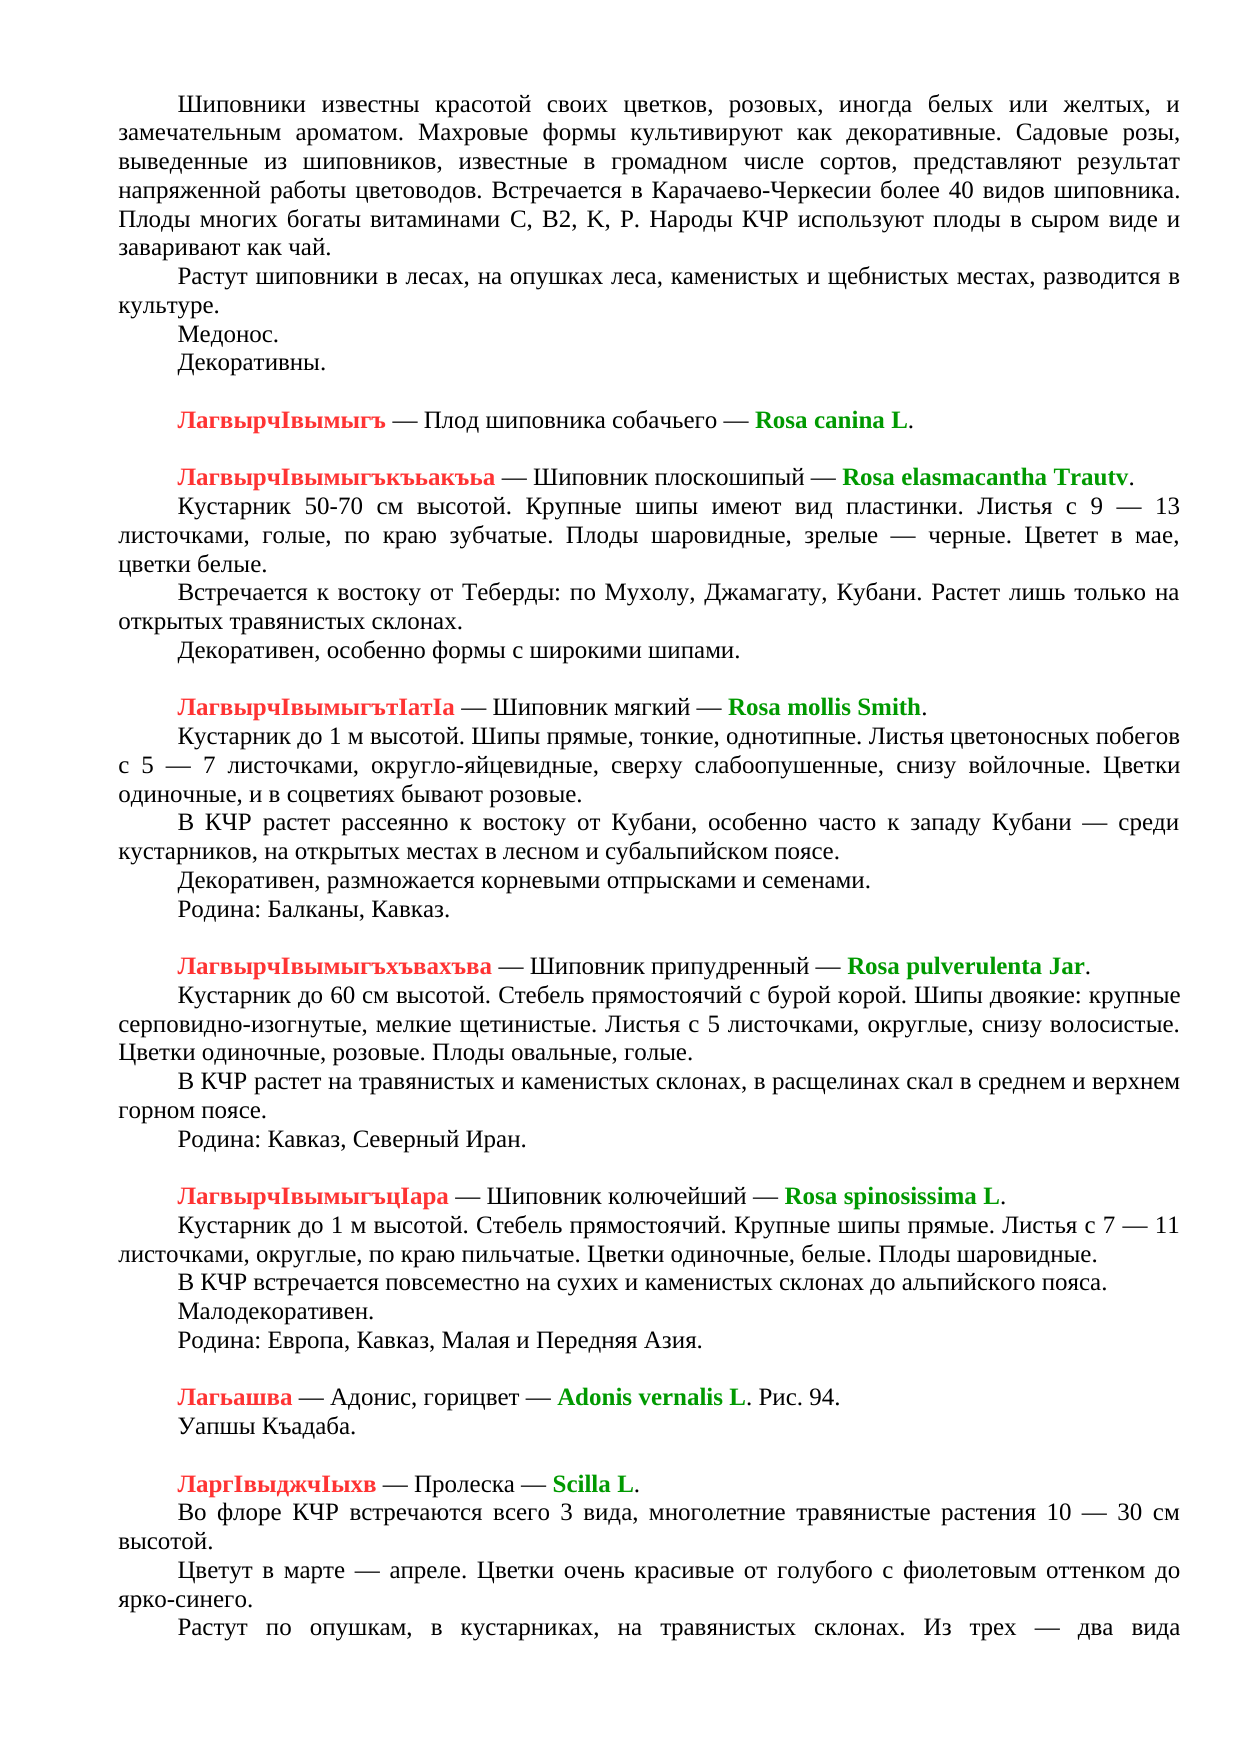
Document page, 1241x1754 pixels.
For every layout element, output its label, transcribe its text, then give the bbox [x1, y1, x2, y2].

text В КЧР растет рассеянно к востоку от Кубани, особенно часто к западу Кубани — среди кустарников, на открытых местах в лесном и субальпийском поясе. [118, 807, 1181, 865]
text ЛагвырчIвымыгъ — Плод шиповника собачьего — Rosa canina L. [118, 405, 1181, 434]
text Цветут в марте — апреле. Цветки очень красивые от голубого с фиолетовым оттенком до ярко-синего. [118, 1555, 1181, 1612]
text Малодекоративен. [118, 1296, 1181, 1325]
text Растут шиповники в лесах, на опушках леса, каменистых и щебнистых местах, разводится в культуре. [118, 261, 1181, 319]
text Уапшы Къадаба. [118, 1411, 1181, 1440]
text ЛагвырчIвымыгъхъвахъва — Шиповник припудренный — Rosa pulverulenta Jar. [118, 951, 1181, 980]
text ЛагвырчIвымыгъкъьакъьа — Шиповник плоскошипый — Rosa elasmacantha Trautv. [118, 462, 1181, 491]
text В КЧР растет на травянистых и каменистых склонах, в расщелинах скал в среднем и верхнем горном поясе. [118, 1066, 1181, 1124]
text Декоративен, особенно формы с широкими шипами. [118, 635, 1181, 664]
text Декоративны. [118, 347, 1181, 376]
text Медонос. [118, 319, 1181, 347]
text Растут по опушкам, в кустарниках, на травянистых склонах. Из трех — два вида [118, 1612, 1181, 1641]
text Кустарник 50-70 см высотой. Крупные шипы имеют вид пластинки. Листья с 9 — 13 листочками, голые, по краю зубчатые. Плоды шаровидные, зрелые — черные. Цветет в мае, цветки белые. [118, 491, 1181, 577]
text В КЧР встречается повсеместно на сухих и каменистых склонах до альпийского пояса. [118, 1267, 1181, 1296]
text Родина: Кавказ, Северный Иран. [118, 1124, 1181, 1152]
text Шиповники известны красотой своих цветков, розовых, иногда белых или желтых, и замечательным ароматом. Махровые формы культивируют как декоративные. Садовые розы, выведенные из шиповников, известные в громадном числе сортов, представляют результат напряженной работы цветоводов. Встречается в Карачаево-Черкесии более 40 видов шиповника. Плоды многих богаты витаминами C, B2, K, P. Народы КЧР используют плоды в сыром виде и заваривают как чай. [118, 89, 1181, 261]
text ЛагвырчIвымыгътIатIа — Шиповник мягкий — Rosa mollis Smith. [118, 692, 1181, 721]
text ЛаргIвыджчIыхв — Пролеска — Scilla L. [118, 1469, 1181, 1497]
text Встречается к востоку от Теберды: по Мухолу, Джамагату, Кубани. Растет лишь только на открытых травянистых склонах. [118, 577, 1181, 635]
text Родина: Балканы, Кавказ. [118, 894, 1181, 922]
text Кустарник до 60 см высотой. Стебель прямостоячий с бурой корой. Шипы двоякие: крупные серповидно-изогнутые, мелкие щетинистые. Листья с 5 листочками, округлые, снизу волосистые. Цветки одиночные, розовые. Плоды овальные, голые. [118, 980, 1181, 1066]
text Во флоре КЧР встречаются всего 3 вида, многолетние травянистые растения 10 — 30 см высотой. [118, 1497, 1181, 1555]
text Декоративен, размножается корневыми отпрысками и семенами. [118, 865, 1181, 894]
text Родина: Европа, Кавказ, Малая и Передняя Азия. [118, 1325, 1181, 1354]
text Лагьашва — Адонис, горицвет — Adonis vernalis L. Рис. 94. [118, 1382, 1181, 1411]
text Кустарник до 1 м высотой. Шипы прямые, тонкие, однотипные. Листья цветоносных побегов с 5 — 7 листочками, округло-яйцевидные, сверху слабоопушенные, снизу войлочные. Цветки одиночные, и в соцветиях бывают розовые. [118, 721, 1181, 807]
text ЛагвырчIвымыгъцIара — Шиповник колючейший — Rosa spinosissima L. [118, 1181, 1181, 1210]
text Кустарник до 1 м высотой. Стебель прямостоячий. Крупные шипы прямые. Листья с 7 — 11 листочками, округлые, по краю пильчатые. Цветки одиночные, белые. Плоды шаровидные. [118, 1210, 1181, 1267]
